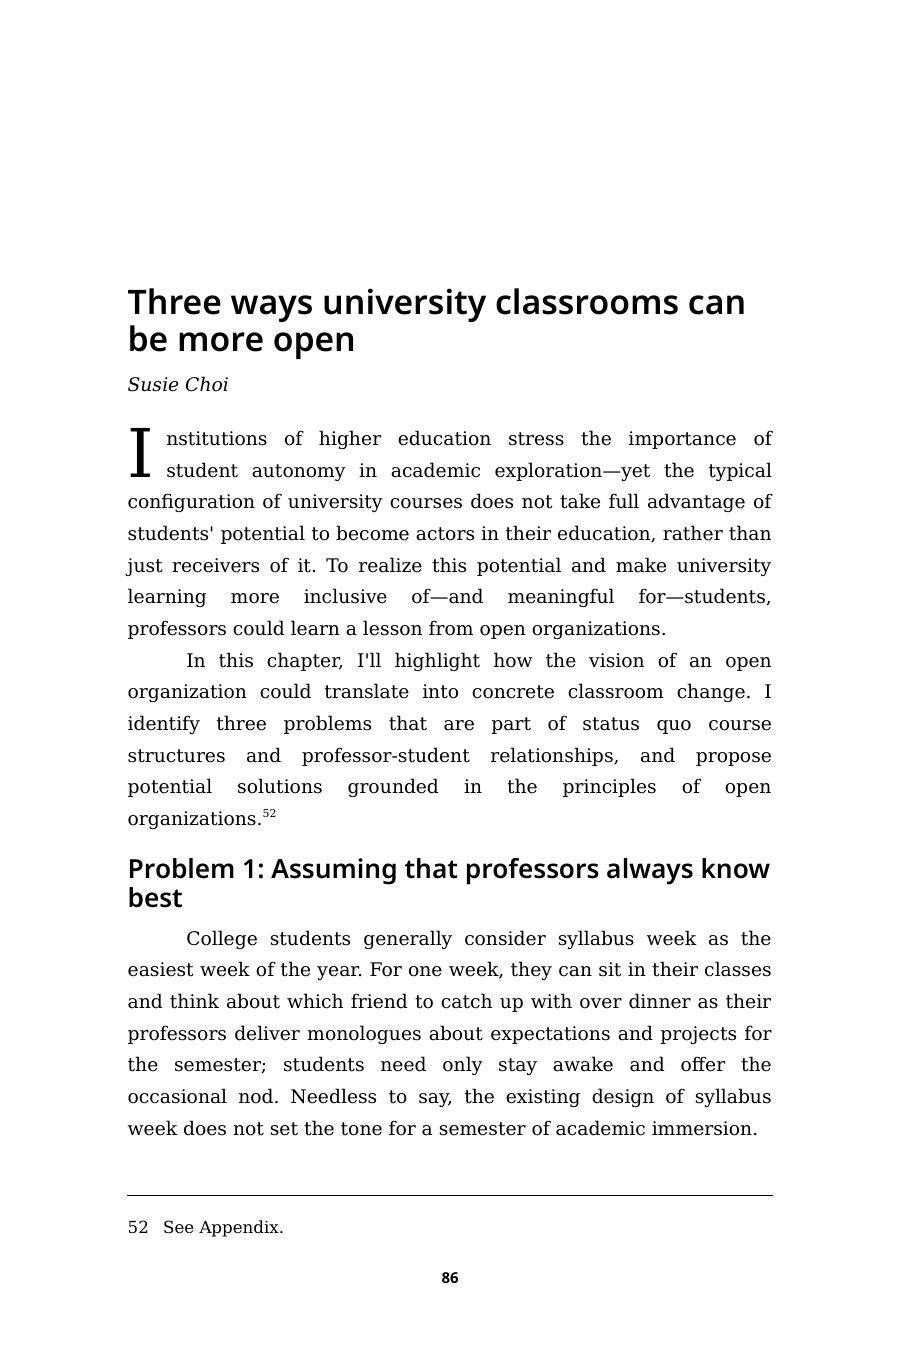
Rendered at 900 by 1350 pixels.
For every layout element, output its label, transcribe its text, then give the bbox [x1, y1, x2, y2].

text In this chapter, I'll highlight how the vision of an open organization could translate into concrete classroom change. I identify three problems that are part of status quo course structures and professor-student relationships, and propose potential solutions grounded in the principles of open organizations. [127, 650, 772, 830]
subtitle Problem 1: Assuming that professors always know best [127, 854, 772, 915]
text Susie Choi [127, 374, 772, 396]
text Institutions of higher education stress the importance of student autonomy in academic exploration—yet the typical configuration of university courses does not take full advantage of students' potential to become actors in their education, rather than just receivers of it. To realize this potential and make university learning more inclusive of—and meaningful for—students, professors could learn a lesson from open organizations. [127, 428, 772, 640]
text College students generally consider syllabus week as the easiest week of the year. For one week, they can sit in their classes and think about which friend to catch up with over dinner as their professors deliver monologues about expectations and projects for the semester; students need only stay awake and offer the occasional nod. Needless to say, the existing design of syllabus week does not set the tone for a semester of academic immersion. [127, 927, 772, 1139]
subtitle Three ways university classrooms can be more open [127, 283, 772, 361]
text See Appendix. [127, 1218, 772, 1237]
